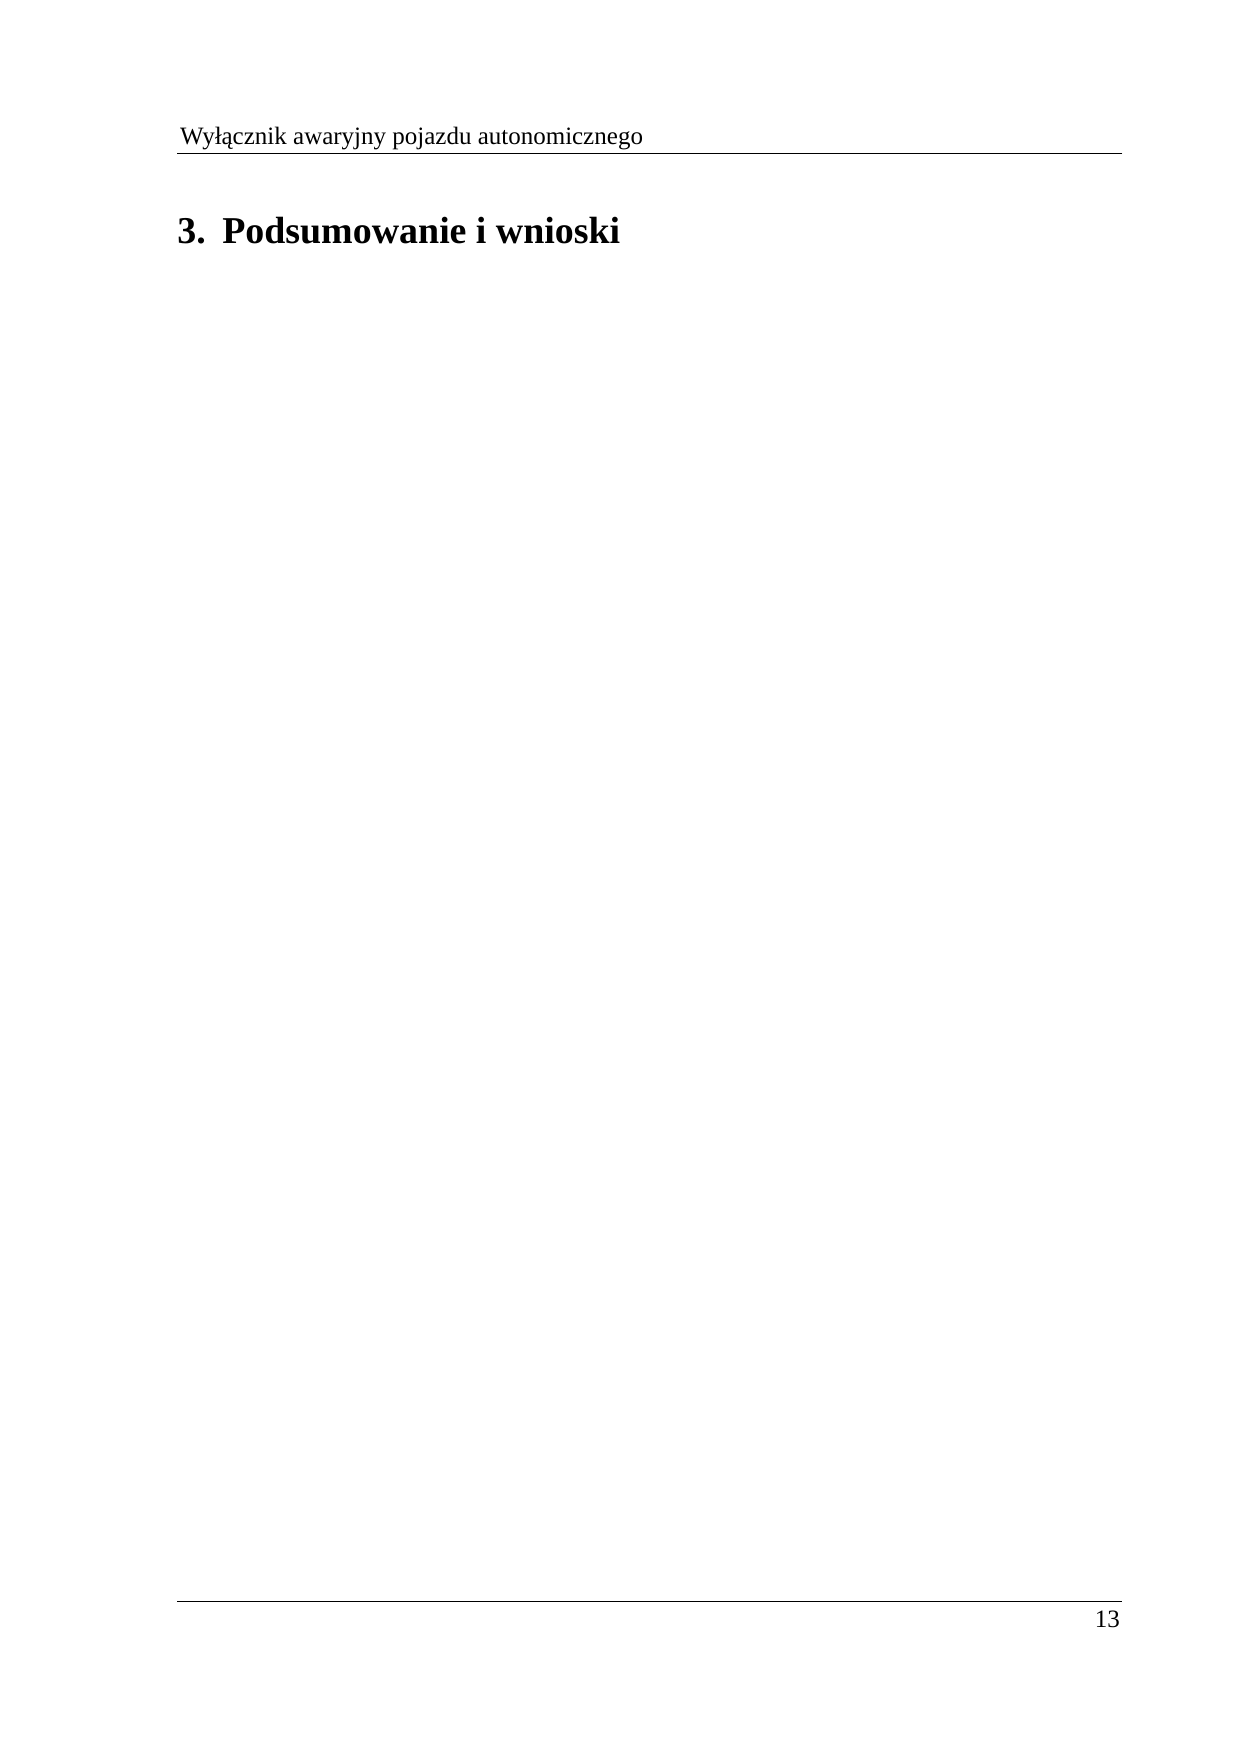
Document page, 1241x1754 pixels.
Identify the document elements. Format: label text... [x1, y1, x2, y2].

subtitle Podsumowanie i wnioski [177, 208, 1122, 252]
